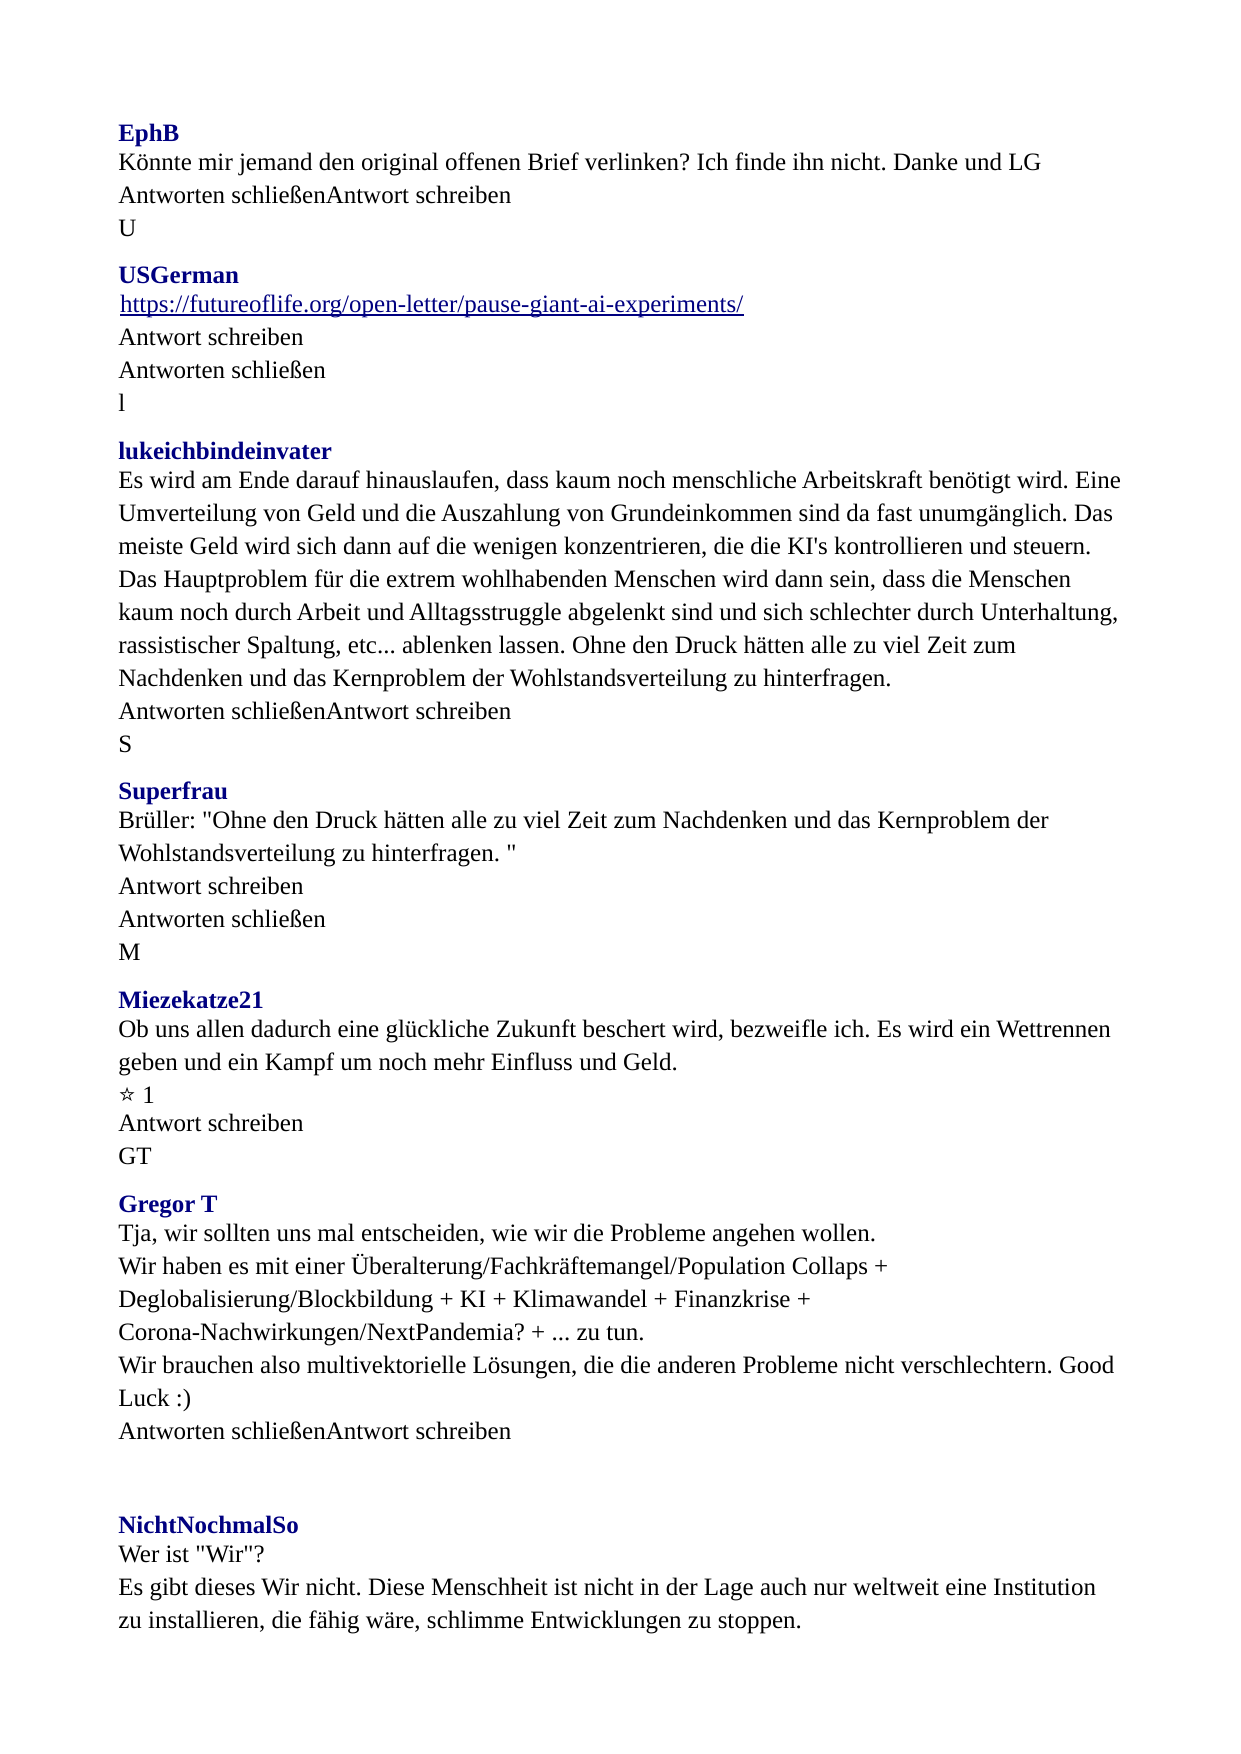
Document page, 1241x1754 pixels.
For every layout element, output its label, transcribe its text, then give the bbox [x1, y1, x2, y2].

text Es wird am Ende darauf hinauslaufen, dass kaum noch menschliche Arbeitskraft benötigt wird. Eine Umverteilung von Geld und die Auszahlung von Grundeinkommen sind da fast unumgänglich. Das meiste Geld wird sich dann auf die wenigen konzentrieren, die die KI's kontrollieren und steuern. [118, 465, 1122, 559]
text https://futureoflife.org/open-letter/pause-giant-ai-experiments/ [118, 289, 1122, 318]
text Antworten schließenAntwort schreiben [118, 1416, 1122, 1445]
text Antworten schließen [118, 355, 1122, 384]
text Das Hauptproblem für die extrem wohlhabenden Menschen wird dann sein, dass die Menschen kaum noch durch Arbeit und Alltagsstruggle abgelenkt sind und sich schlechter durch Unterhaltung, rassistischer Spaltung, etc... ablenken lassen. Ohne den Druck hätten alle zu viel Zeit zum Nachdenken und das Kernproblem der Wohlstandsverteilung zu hinterfragen. [118, 564, 1122, 692]
text Könnte mir jemand den original offenen Brief verlinken? Ich finde ihn nicht. Danke und LG [118, 147, 1122, 176]
text Antwort schreiben [118, 322, 1122, 351]
text Antworten schließen [118, 904, 1122, 933]
subtitle NichtNochmalSo [118, 1510, 1122, 1539]
text Antworten schließenAntwort schreiben [118, 696, 1122, 724]
text U [118, 213, 1122, 242]
text Wer ist "Wir"? [118, 1539, 1122, 1567]
subtitle Superfrau [118, 776, 1122, 805]
text Ob uns allen dadurch eine glückliche Zukunft beschert wird, bezweifle ich. Es wird ein Wettrennen geben und ein Kampf um noch mehr Einfluss und Geld. [118, 1014, 1122, 1075]
text ⭐️ 1 [118, 1080, 1122, 1108]
subtitle lukeichbindeinvater [118, 436, 1122, 465]
text Antwort schreiben [118, 1108, 1122, 1137]
text Antwort schreiben [118, 871, 1122, 900]
text Es gibt dieses Wir nicht. Diese Menschheit ist nicht in der Lage auch nur weltweit eine Institution zu installieren, die fähig wäre, schlimme Entwicklungen zu stoppen. [118, 1572, 1122, 1633]
subtitle Miezekatze21 [118, 985, 1122, 1014]
subtitle EphB [118, 118, 1122, 147]
text GT [118, 1141, 1122, 1170]
text Antworten schließenAntwort schreiben [118, 180, 1122, 209]
text Brüller: "Ohne den Druck hätten alle zu viel Zeit zum Nachdenken und das Kernproblem der Wohlstandsverteilung zu hinterfragen. " [118, 805, 1122, 867]
text M [118, 937, 1122, 966]
subtitle Gregor T [118, 1189, 1122, 1218]
subtitle USGerman [118, 261, 1122, 289]
text Tja, wir sollten uns mal entscheiden, wie wir die Probleme angehen wollen. Wir haben es mit einer Überalterung/Fachkräftemangel/Population Collaps + Deglobalisierung/Blockbildung + KI + Klimawandel + Finanzkrise + Corona-Nachwirkungen/NextPandemia? + ... zu tun. Wir brauchen also multivektorielle Lösungen, die die anderen Probleme nicht verschlechtern. Good Luck :) [118, 1218, 1122, 1412]
text l [118, 388, 1122, 417]
text S [118, 729, 1122, 758]
